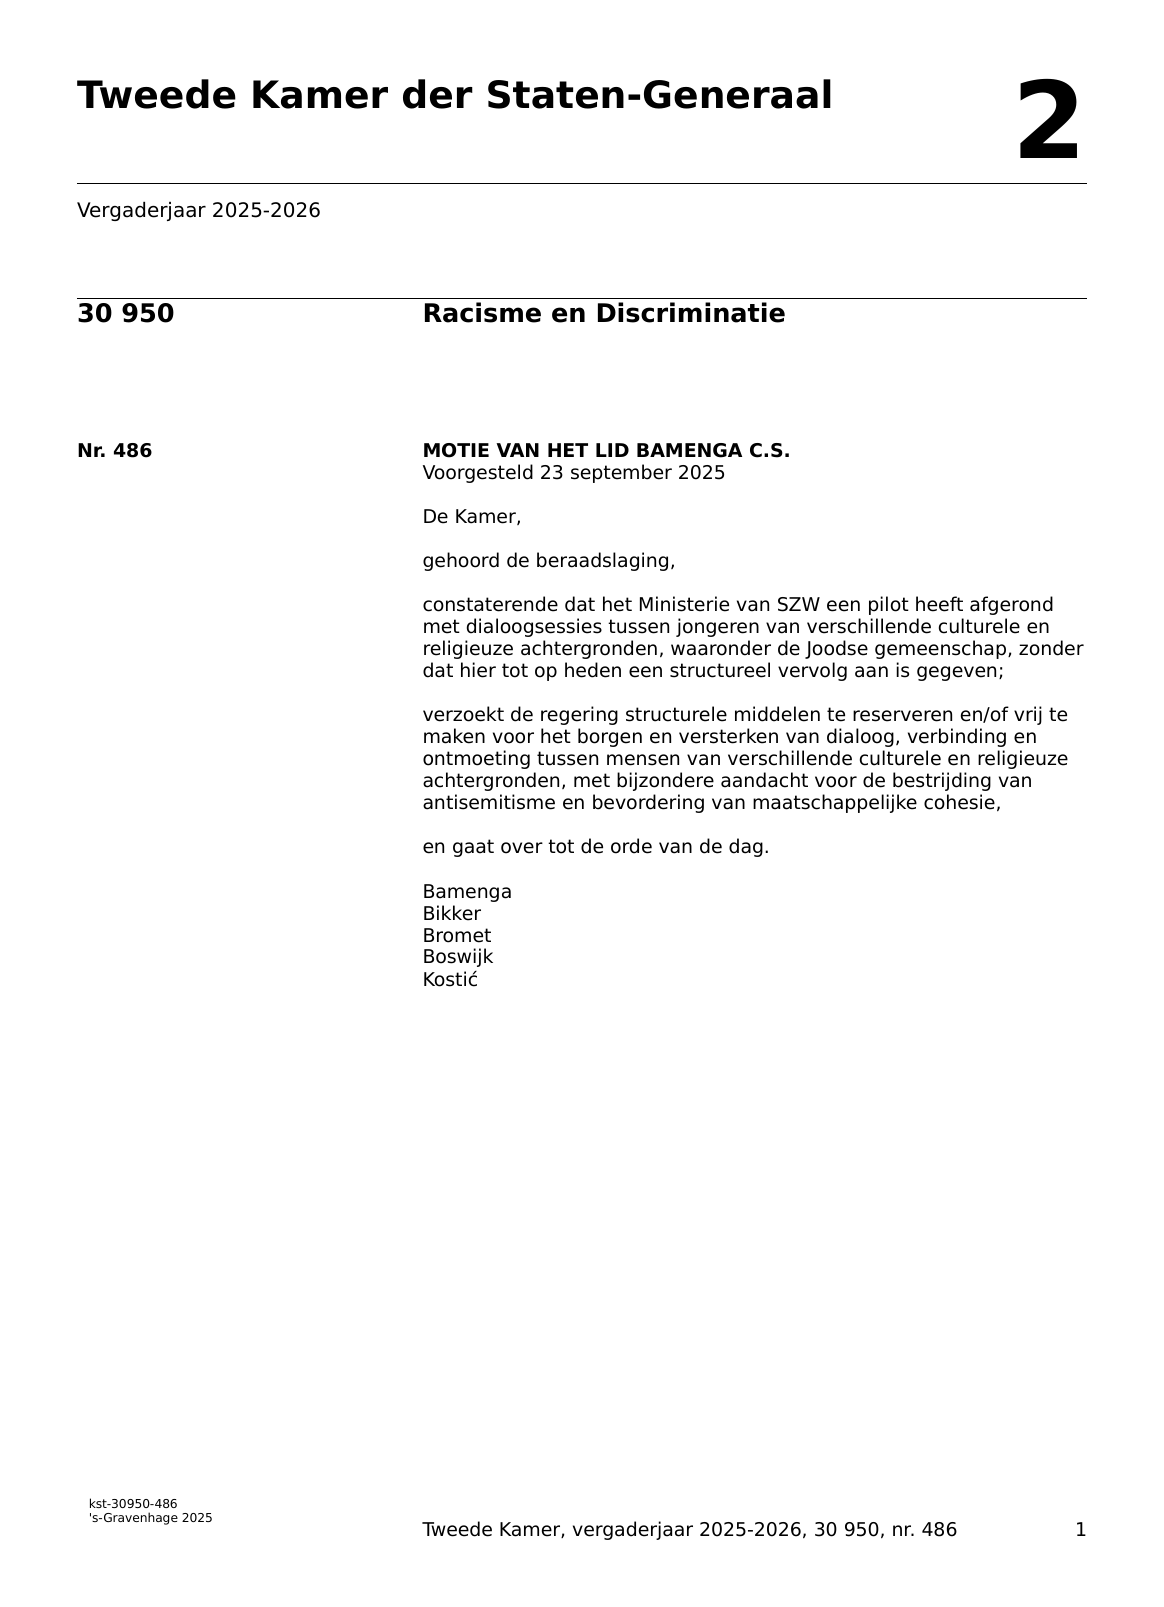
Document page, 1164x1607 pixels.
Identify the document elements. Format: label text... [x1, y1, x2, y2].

text gehoord de beraadslaging, [422, 550, 1087, 572]
subtitle 30 950 Racisme en Discriminatie [77, 299, 1087, 329]
table_header 2 [886, 59, 1087, 183]
table_header Tweede Kamer der Staten-Generaal [77, 59, 886, 183]
table_cell Vergaderjaar 2025-2026 [77, 184, 1087, 298]
subtitle Nr. 486 MOTIE VAN HET LID BAMENGA C.S. [77, 440, 1087, 462]
text constaterende dat het Ministerie van SZW een pilot heeft afgerond met dialoogsessies tussen jongeren van verschillende culturele en religieuze achtergronden, waaronder de Joodse gemeenschap, zonder dat hier tot op heden een structureel vervolg aan is gegeven; [422, 594, 1087, 682]
text 's-Gravenhage 2025 [88, 1511, 323, 1525]
text Boswijk [422, 946, 1087, 968]
text De Kamer, [422, 506, 1087, 528]
text Bromet [422, 924, 1087, 946]
text kst-30950-486 [88, 1497, 323, 1511]
text Voorgesteld 23 september 2025 [422, 462, 1087, 484]
text Bikker [422, 902, 1087, 924]
text en gaat over tot de orde van de dag. [422, 836, 1087, 858]
text Bamenga [422, 881, 1087, 902]
text verzoekt de regering structurele middelen te reserveren en/of vrij te maken voor het borgen en versterken van dialoog, verbinding en ontmoeting tussen mensen van verschillende culturele en religieuze achtergronden, met bijzondere aandacht voor de bestrijding van antisemitisme en bevordering van maatschappelijke cohesie, [422, 704, 1087, 814]
text Kostić [422, 968, 1087, 990]
